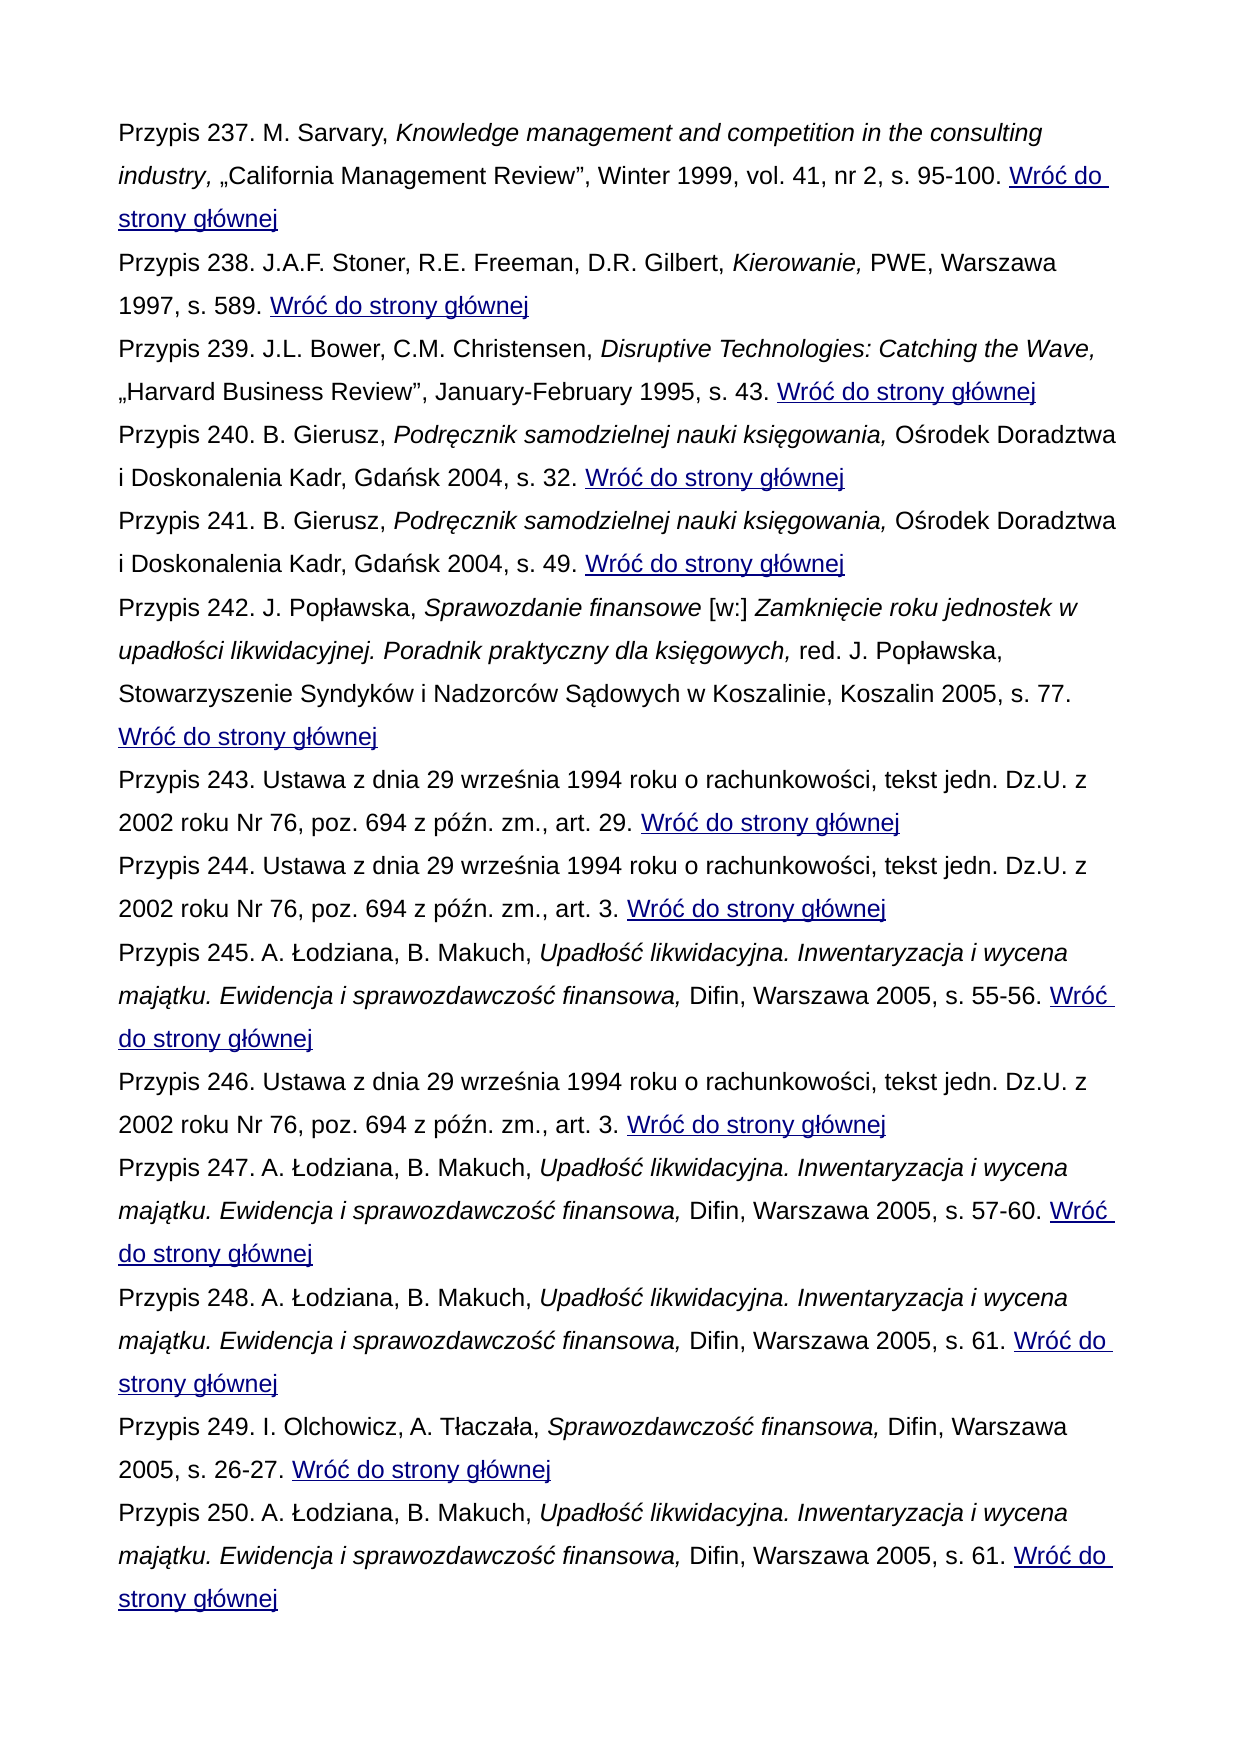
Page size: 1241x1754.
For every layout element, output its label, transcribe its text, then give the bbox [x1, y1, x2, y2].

text Przypis 245. A. Łodziana, B. Makuch, Upadłość likwidacyjna. Inwentaryzacja i wycena majątku. Ewidencja i sprawozdawczość finansowa, Difin, Warszawa 2005, s. 55-56. Wróć do strony głównej [118, 937, 1122, 1052]
text Przypis 247. A. Łodziana, B. Makuch, Upadłość likwidacyjna. Inwentaryzacja i wycena majątku. Ewidencja i sprawozdawczość finansowa, Difin, Warszawa 2005, s. 57-60. Wróć do strony głównej [118, 1153, 1122, 1268]
text Przypis 242. J. Popławska, Sprawozdanie finansowe [w:] Zamknięcie roku jednostek w upadłości likwidacyjnej. Poradnik praktyczny dla księgowych, red. J. Popławska, Stowarzyszenie Syndyków i Nadzorców Sądowych w Koszalinie, Koszalin 2005, s. 77. Wróć do strony głównej [118, 592, 1122, 751]
text Przypis 239. J.L. Bower, C.M. Christensen, Disruptive Technologies: Catching the Wave, „Harvard Business Review”, January-February 1995, s. 43. Wróć do strony głównej [118, 334, 1122, 406]
text Przypis 249. I. Olchowicz, A. Tłaczała, Sprawozdawczość finansowa, Difin, Warszawa 2005, s. 26-27. Wróć do strony głównej [118, 1412, 1122, 1484]
text Przypis 240. B. Gierusz, Podręcznik samodzielnej nauki księgowania, Ośrodek Doradztwa i Doskonalenia Kadr, Gdańsk 2004, s. 32. Wróć do strony głównej [118, 420, 1122, 492]
text Przypis 238. J.A.F. Stoner, R.E. Freeman, D.R. Gilbert, Kierowanie, PWE, Warszawa 1997, s. 589. Wróć do strony głównej [118, 247, 1122, 319]
text Przypis 248. A. Łodziana, B. Makuch, Upadłość likwidacyjna. Inwentaryzacja i wycena majątku. Ewidencja i sprawozdawczość finansowa, Difin, Warszawa 2005, s. 61. Wróć do strony głównej [118, 1282, 1122, 1397]
text Przypis 243. Ustawa z dnia 29 września 1994 roku o rachunkowości, tekst jedn. Dz.U. z 2002 roku Nr 76, poz. 694 z późn. zm., art. 29. Wróć do strony głównej [118, 765, 1122, 837]
text Przypis 241. B. Gierusz, Podręcznik samodzielnej nauki księgowania, Ośrodek Doradztwa i Doskonalenia Kadr, Gdańsk 2004, s. 49. Wróć do strony głównej [118, 506, 1122, 578]
text Przypis 250. A. Łodziana, B. Makuch, Upadłość likwidacyjna. Inwentaryzacja i wycena majątku. Ewidencja i sprawozdawczość finansowa, Difin, Warszawa 2005, s. 61. Wróć do strony głównej [118, 1498, 1122, 1613]
text Przypis 244. Ustawa z dnia 29 września 1994 roku o rachunkowości, tekst jedn. Dz.U. z 2002 roku Nr 76, poz. 694 z późn. zm., art. 3. Wróć do strony głównej [118, 851, 1122, 923]
text Przypis 246. Ustawa z dnia 29 września 1994 roku o rachunkowości, tekst jedn. Dz.U. z 2002 roku Nr 76, poz. 694 z późn. zm., art. 3. Wróć do strony głównej [118, 1067, 1122, 1139]
text Przypis 237. M. Sarvary, Knowledge management and competition in the consulting industry, „California Management Review”, Winter 1999, vol. 41, nr 2, s. 95-100. Wróć do strony głównej [118, 118, 1122, 233]
